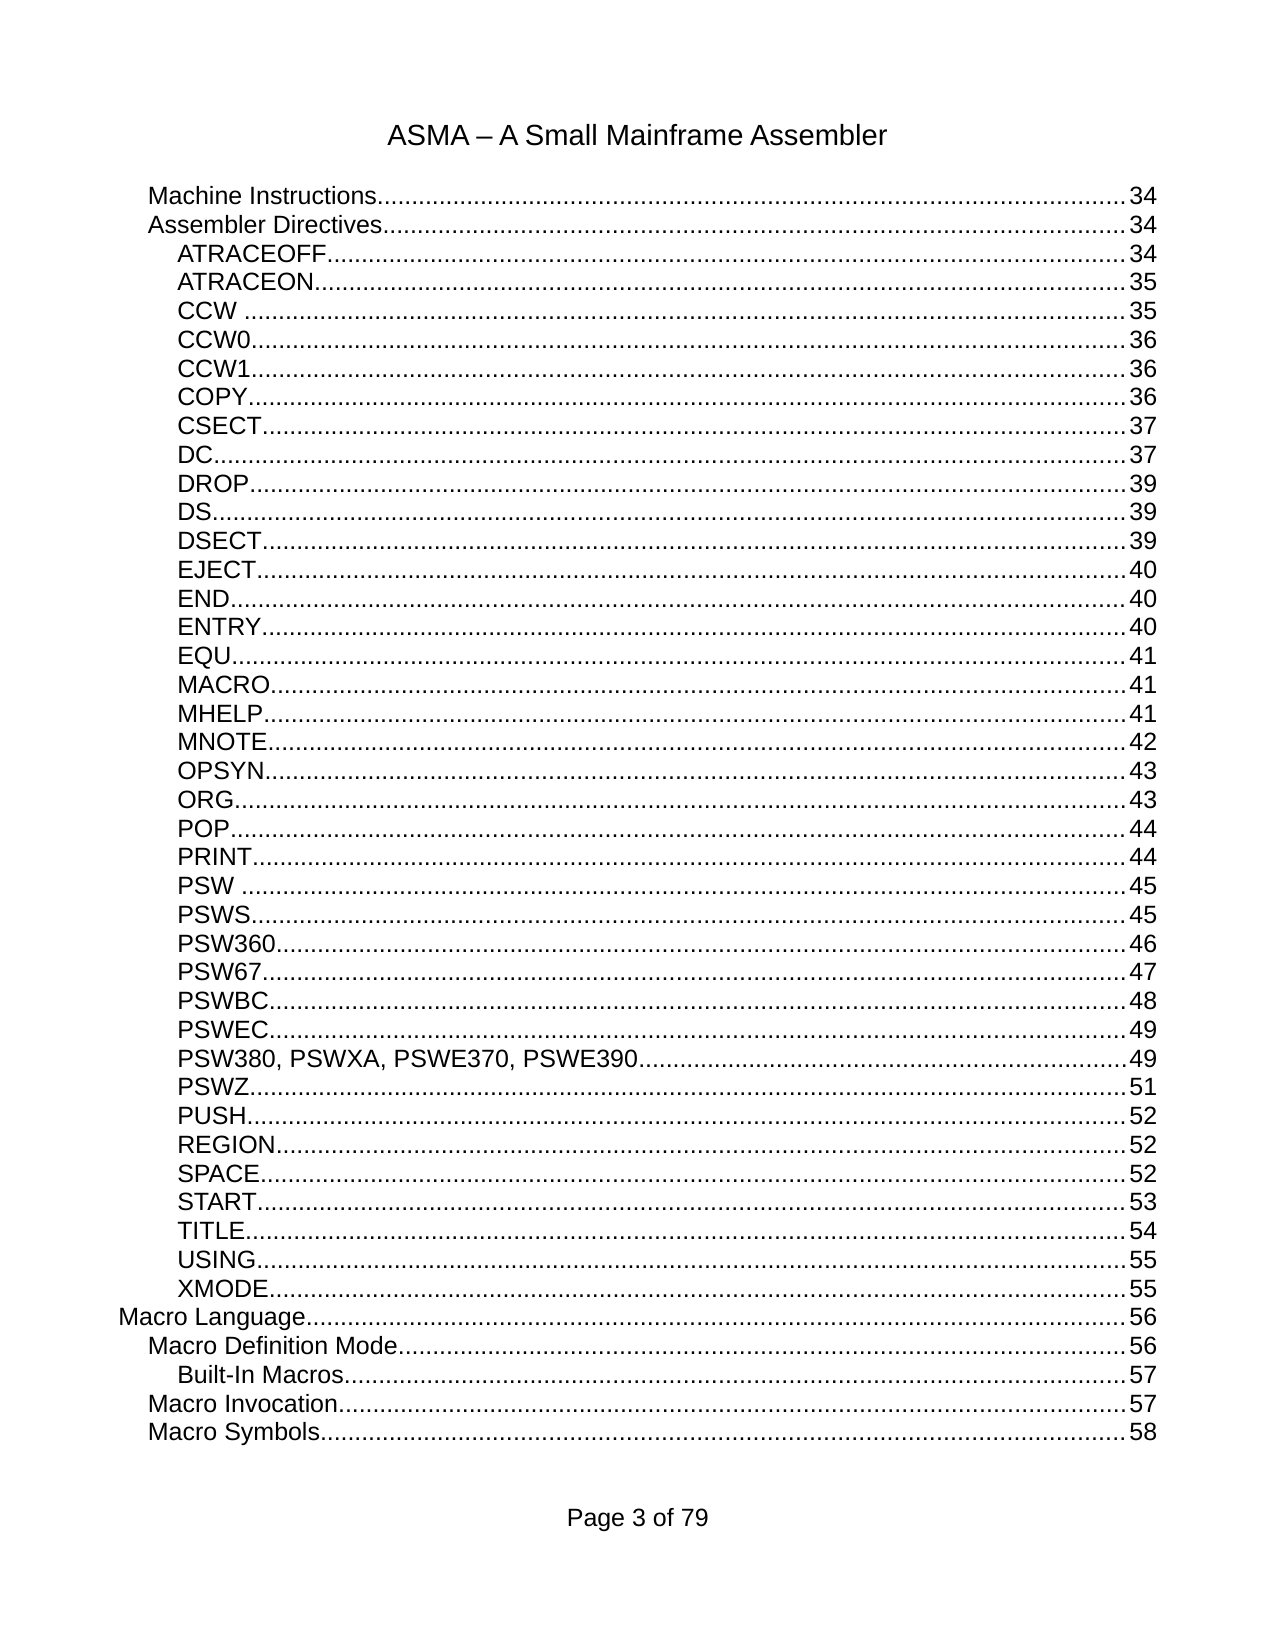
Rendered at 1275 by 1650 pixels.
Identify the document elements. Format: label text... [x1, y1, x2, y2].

text TITLE 54 [177, 1216, 1157, 1245]
text DC 37 [177, 440, 1157, 469]
text DROP 39 [177, 469, 1157, 497]
text PSWEC 49 [177, 1015, 1157, 1044]
text ENTRY 40 [177, 612, 1157, 641]
text POP 44 [177, 814, 1157, 842]
text EJECT 40 [177, 555, 1157, 584]
text PSW67 47 [177, 957, 1157, 986]
text DS 39 [177, 497, 1157, 526]
text CSECT 37 [177, 411, 1157, 440]
text PSWS 45 [177, 900, 1157, 929]
text Macro Language 56 [118, 1302, 1157, 1331]
text DSECT 39 [177, 526, 1157, 555]
text PSW380, PSWXA, PSWE370, PSWE390 49 [177, 1044, 1157, 1072]
text CCW 35 [177, 296, 1157, 325]
text PSW360 46 [177, 929, 1157, 957]
text Assembler Directives 34 [148, 210, 1157, 239]
text MACRO 41 [177, 670, 1157, 699]
text END 40 [177, 584, 1157, 612]
text PSWZ 51 [177, 1072, 1157, 1101]
text CCW0 36 [177, 325, 1157, 354]
text PRINT 44 [177, 842, 1157, 871]
text Macro Invocation 57 [148, 1389, 1157, 1417]
text ATRACEON 35 [177, 267, 1157, 296]
text PSW 45 [177, 871, 1157, 900]
text MHELP 41 [177, 699, 1157, 727]
text PSWBC 48 [177, 986, 1157, 1015]
text COPY 36 [177, 382, 1157, 411]
text Macro Definition Mode 56 [148, 1331, 1157, 1360]
text REGION 52 [177, 1130, 1157, 1159]
text ATRACEOFF 34 [177, 239, 1157, 267]
text Macro Symbols 58 [148, 1417, 1157, 1446]
text Machine Instructions 34 [148, 181, 1157, 210]
text CCW1 36 [177, 354, 1157, 382]
text ORG 43 [177, 785, 1157, 814]
text EQU 41 [177, 641, 1157, 670]
text SPACE 52 [177, 1159, 1157, 1187]
text OPSYN 43 [177, 756, 1157, 785]
text USING 55 [177, 1245, 1157, 1274]
text Built-In Macros 57 [177, 1360, 1157, 1389]
text START 53 [177, 1187, 1157, 1216]
text MNOTE 42 [177, 727, 1157, 756]
text XMODE 55 [177, 1274, 1157, 1302]
text PUSH 52 [177, 1101, 1157, 1130]
